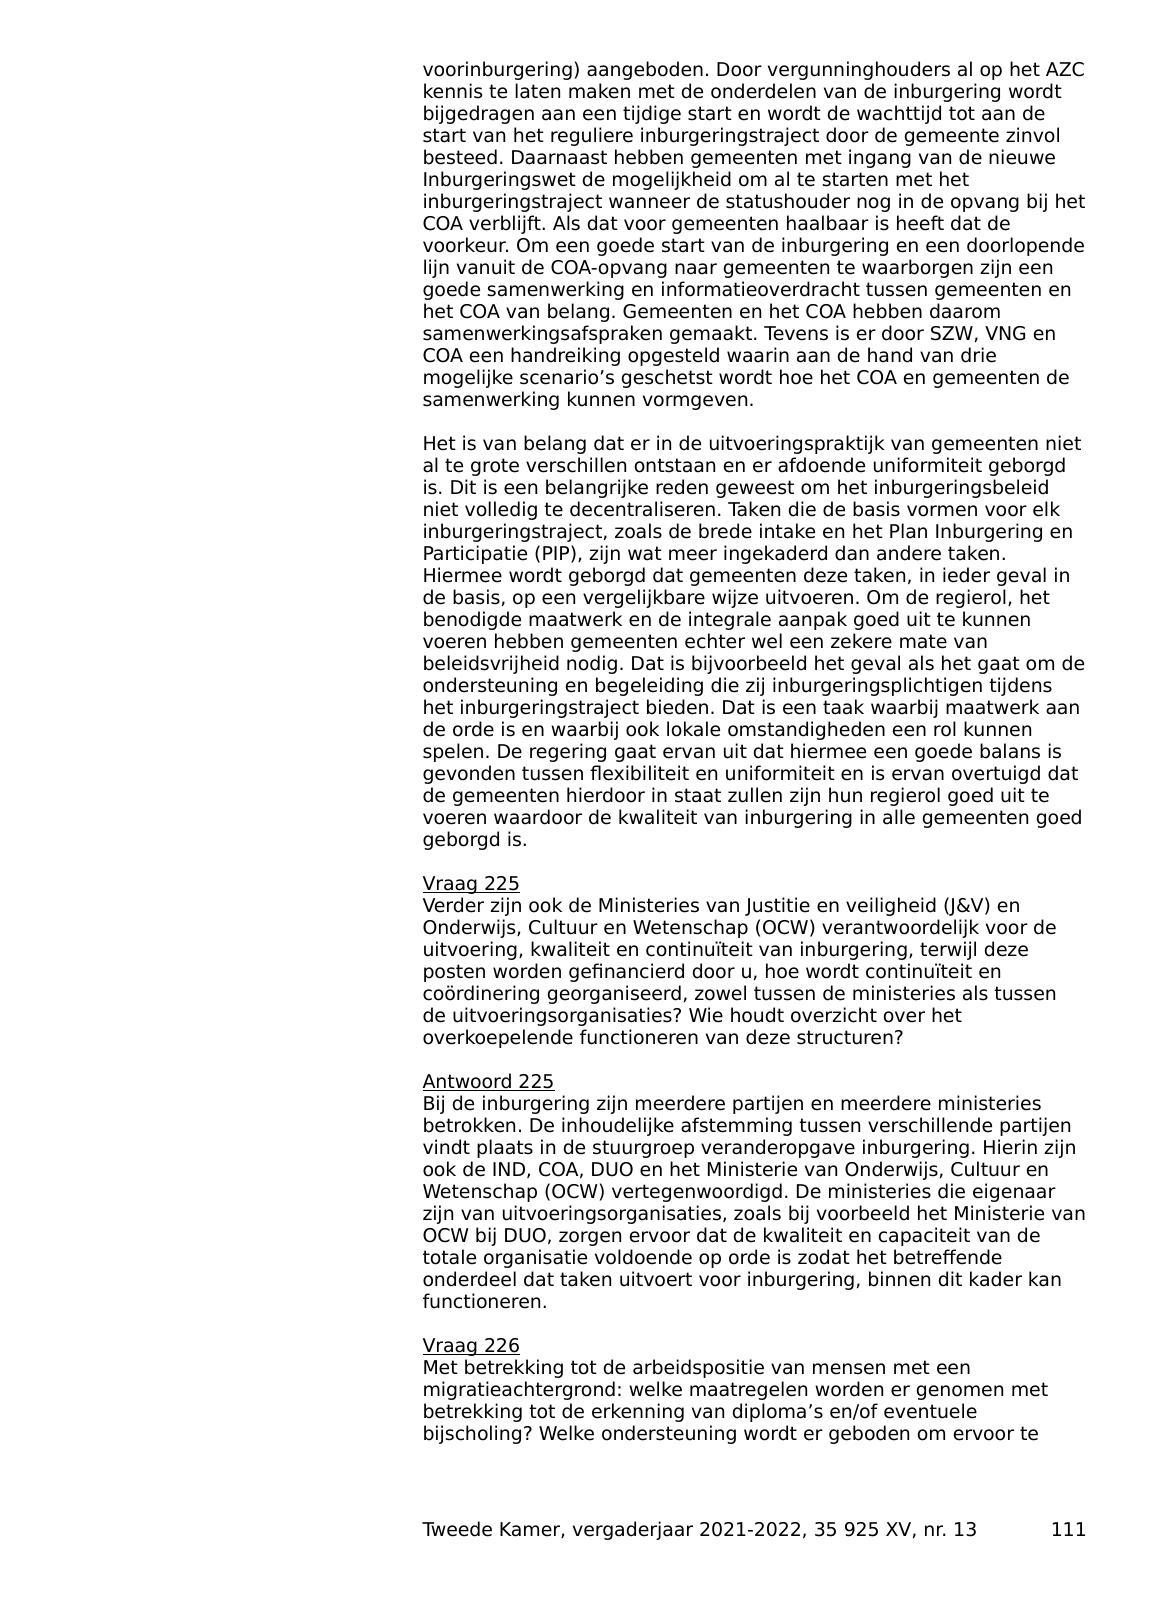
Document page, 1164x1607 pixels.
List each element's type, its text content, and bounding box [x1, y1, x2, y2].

subtitle Antwoord 225 [422, 1071, 1087, 1093]
text Verder zijn ook de Ministeries van Justitie en veiligheid (J&V) en Onderwijs, Cultuur en Wetenschap (OCW) verantwoordelijk voor de uitvoering, kwaliteit en continuïteit van inburgering, terwijl deze posten worden gefinancierd door u, hoe wordt continuïteit en coördinering georganiseerd, zowel tussen de ministeries als tussen de uitvoeringsorganisaties? Wie houdt overzicht over het overkoepelende functioneren van deze structuren? [422, 895, 1087, 1048]
text Met betrekking tot de arbeidspositie van mensen met een migratieachtergrond: welke maatregelen worden er genomen met betrekking tot de erkenning van diploma’s en/of eventuele bijscholing? Welke ondersteuning wordt er geboden om ervoor te [422, 1357, 1087, 1444]
subtitle Vraag 226 [422, 1335, 1087, 1357]
text Bij de inburgering zijn meerdere partijen en meerdere ministeries betrokken. De inhoudelijke afstemming tussen verschillende partijen vindt plaats in de stuurgroep veranderopgave inburgering. Hierin zijn ook de IND, COA, DUO en het Ministerie van Onderwijs, Cultuur en Wetenschap (OCW) vertegenwoordigd. De ministeries die eigenaar zijn van uitvoeringsorganisaties, zoals bij voorbeeld het Ministerie van OCW bij DUO, zorgen ervoor dat de kwaliteit en capaciteit van de totale organisatie voldoende op orde is zodat het betreffende onderdeel dat taken uitvoert voor inburgering, binnen dit kader kan functioneren. [422, 1093, 1087, 1312]
text Het is van belang dat er in de uitvoeringspraktijk van gemeenten niet al te grote verschillen ontstaan en er afdoende uniformiteit geborgd is. Dit is een belangrijke reden geweest om het inburgeringsbeleid niet volledig te decentraliseren. Taken die de basis vormen voor elk inburgeringstraject, zoals de brede intake en het Plan Inburgering en Participatie (PIP), zijn wat meer ingekaderd dan andere taken. Hiermee wordt geborgd dat gemeenten deze taken, in ieder geval in de basis, op een vergelijkbare wijze uitvoeren. Om de regierol, het benodigde maatwerk en de integrale aanpak goed uit te kunnen voeren hebben gemeenten echter wel een zekere mate van beleidsvrijheid nodig. Dat is bijvoorbeeld het geval als het gaat om de ondersteuning en begeleiding die zij inburgeringsplichtigen tijdens het inburgeringstraject bieden. Dat is een taak waarbij maatwerk aan de orde is en waarbij ook lokale omstandigheden een rol kunnen spelen. De regering gaat ervan uit dat hiermee een goede balans is gevonden tussen flexibiliteit en uniformiteit en is ervan overtuigd dat de gemeenten hierdoor in staat zullen zijn hun regierol goed uit te voeren waardoor de kwaliteit van inburgering in alle gemeenten goed geborgd is. [422, 433, 1087, 851]
text voorinburgering) aangeboden. Door vergunninghouders al op het AZC kennis te laten maken met de onderdelen van de inburgering wordt bijgedragen aan een tijdige start en wordt de wachttijd tot aan de start van het reguliere inburgeringstraject door de gemeente zinvol besteed. Daarnaast hebben gemeenten met ingang van de nieuwe Inburgeringswet de mogelijkheid om al te starten met het inburgeringstraject wanneer de statushouder nog in de opvang bij het COA verblijft. Als dat voor gemeenten haalbaar is heeft dat de voorkeur. Om een goede start van de inburgering en een doorlopende lijn vanuit de COA-opvang naar gemeenten te waarborgen zijn een goede samenwerking en informatieoverdracht tussen gemeenten en het COA van belang. Gemeenten en het COA hebben daarom samenwerkingsafspraken gemaakt. Tevens is er door SZW, VNG en COA een handreiking opgesteld waarin aan de hand van drie mogelijke scenario’s geschetst wordt hoe het COA en gemeenten de samenwerking kunnen vormgeven. [422, 59, 1087, 411]
subtitle Vraag 225 [422, 873, 1087, 895]
